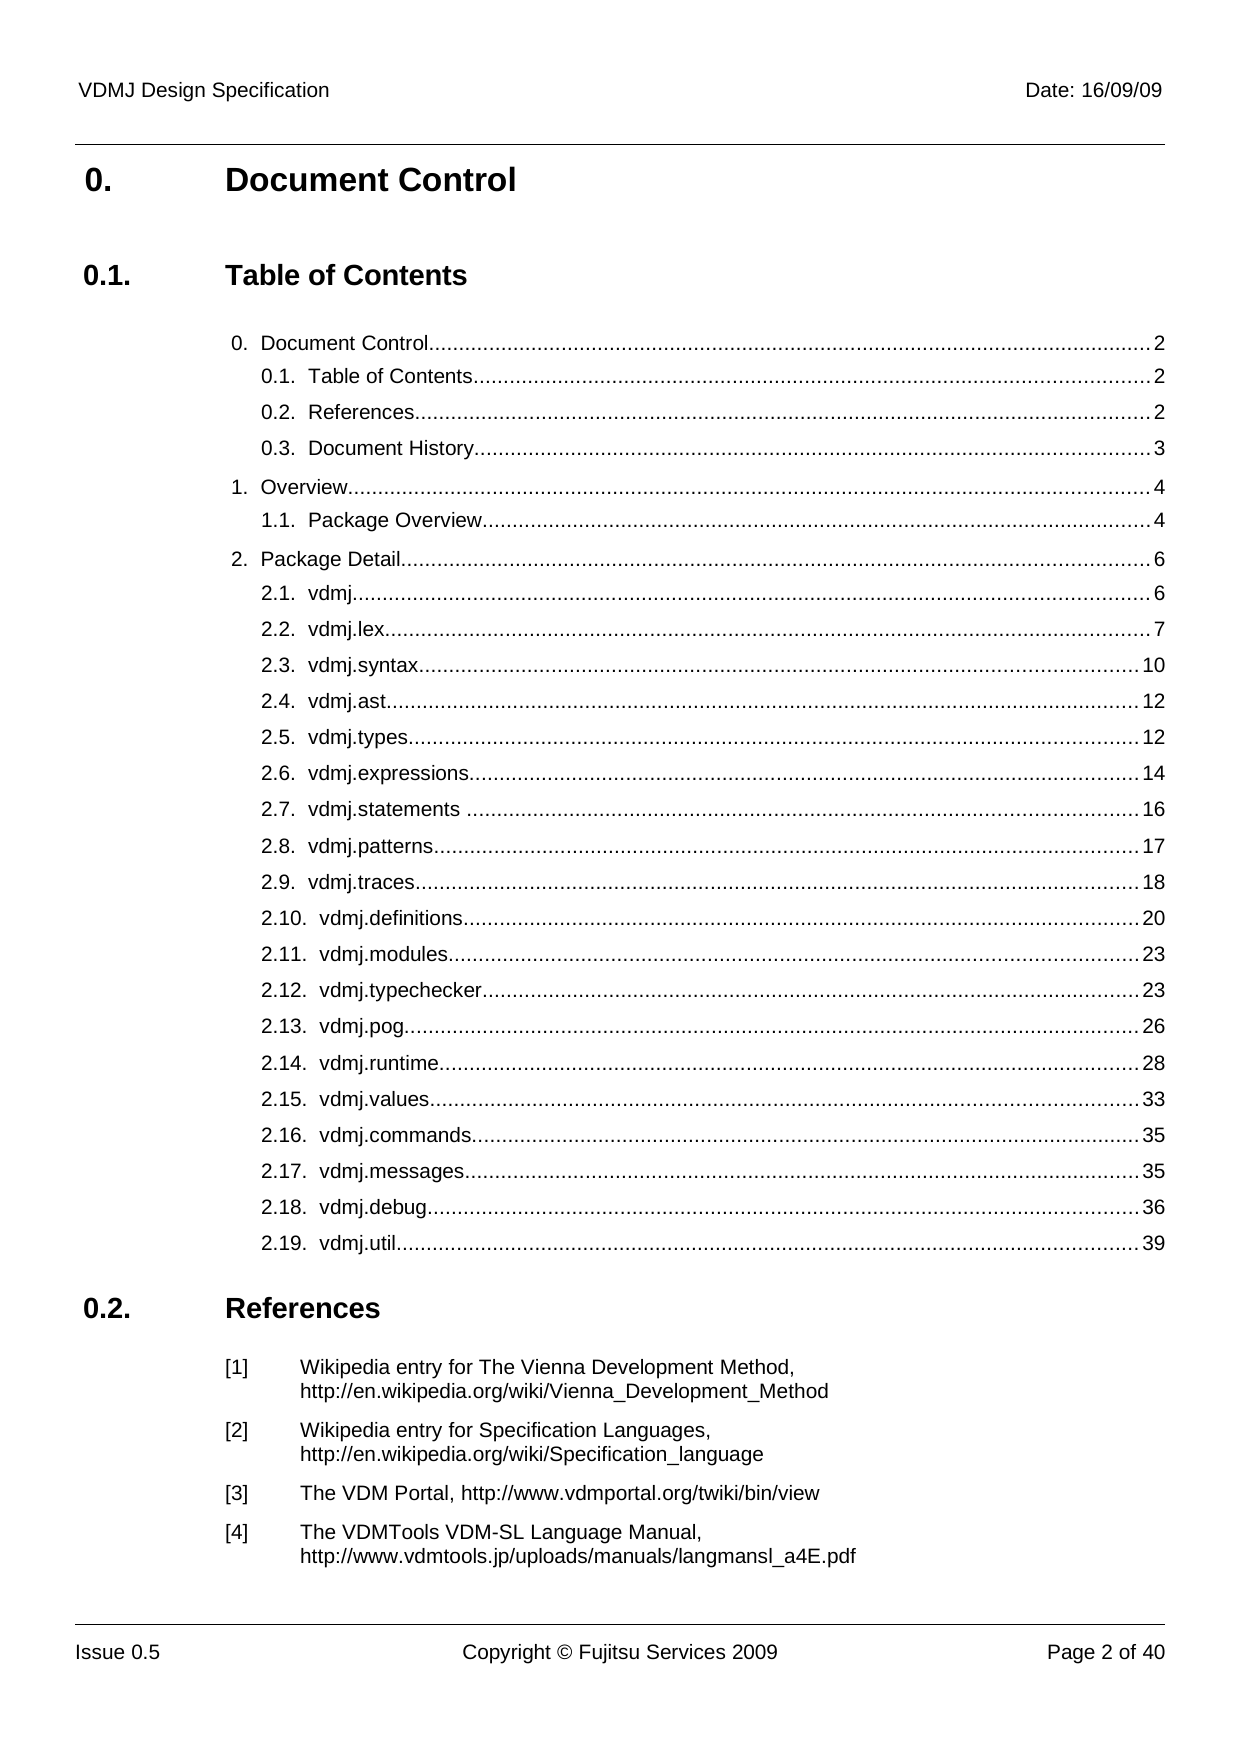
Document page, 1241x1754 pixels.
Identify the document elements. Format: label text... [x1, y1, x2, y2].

text 1. Overview 4 [225, 475, 1165, 499]
text 2.17. vdmj.messages 35 [255, 1159, 1165, 1183]
text 0.2. References 2 [255, 400, 1165, 424]
text 2.9. vdmj.traces 18 [255, 870, 1165, 894]
list The VDMTools VDM-SL Language Manual, http://www.vdmtools.jp/uploads/manuals/langmansl_a4E.pdf [225, 1520, 1165, 1568]
text 2.14. vdmj.runtime 28 [255, 1050, 1165, 1074]
text 2.8. vdmj.patterns 17 [255, 833, 1165, 858]
list Wikipedia entry for Specification Languages, http://en.wikipedia.org/wiki/Specification_language [225, 1418, 1165, 1466]
text 2.6. vdmj.expressions 14 [255, 761, 1165, 785]
subtitle References [75, 1291, 1165, 1325]
text 2.15. vdmj.values 33 [255, 1087, 1165, 1111]
text 2.4. vdmj.ast 12 [255, 689, 1165, 713]
list Wikipedia entry for The Vienna Development Method, http://en.wikipedia.org/wiki/Vienna_Development_Method [225, 1355, 1165, 1403]
text 2.7. vdmj.statements 16 [255, 797, 1165, 821]
text 2.16. vdmj.commands 35 [255, 1123, 1165, 1147]
text 0.3. Document History 3 [255, 436, 1165, 460]
text 0. Document Control 2 [225, 331, 1165, 355]
list The VDM Portal, http://www.vdmportal.org/twiki/bin/view [225, 1481, 1165, 1505]
text 2.5. vdmj.types 12 [255, 725, 1165, 749]
text 2.13. vdmj.pog 26 [255, 1014, 1165, 1038]
subtitle Document Control [75, 160, 1165, 198]
text 2.12. vdmj.typechecker 23 [255, 978, 1165, 1002]
text 1.1. Package Overview 4 [255, 508, 1165, 532]
subtitle Table of Contents [75, 258, 1165, 292]
text 2.19. vdmj.util 39 [255, 1231, 1165, 1255]
text 2.1. vdmj 6 [255, 581, 1165, 604]
text 2.2. vdmj.lex 7 [255, 617, 1165, 641]
text 2.3. vdmj.syntax 10 [255, 653, 1165, 677]
text 0.1. Table of Contents 2 [255, 364, 1165, 388]
text 2. Package Detail 6 [225, 547, 1165, 571]
text 2.18. vdmj.debug 36 [255, 1195, 1165, 1219]
text 2.11. vdmj.modules 23 [255, 942, 1165, 966]
text 2.10. vdmj.definitions 20 [255, 906, 1165, 930]
